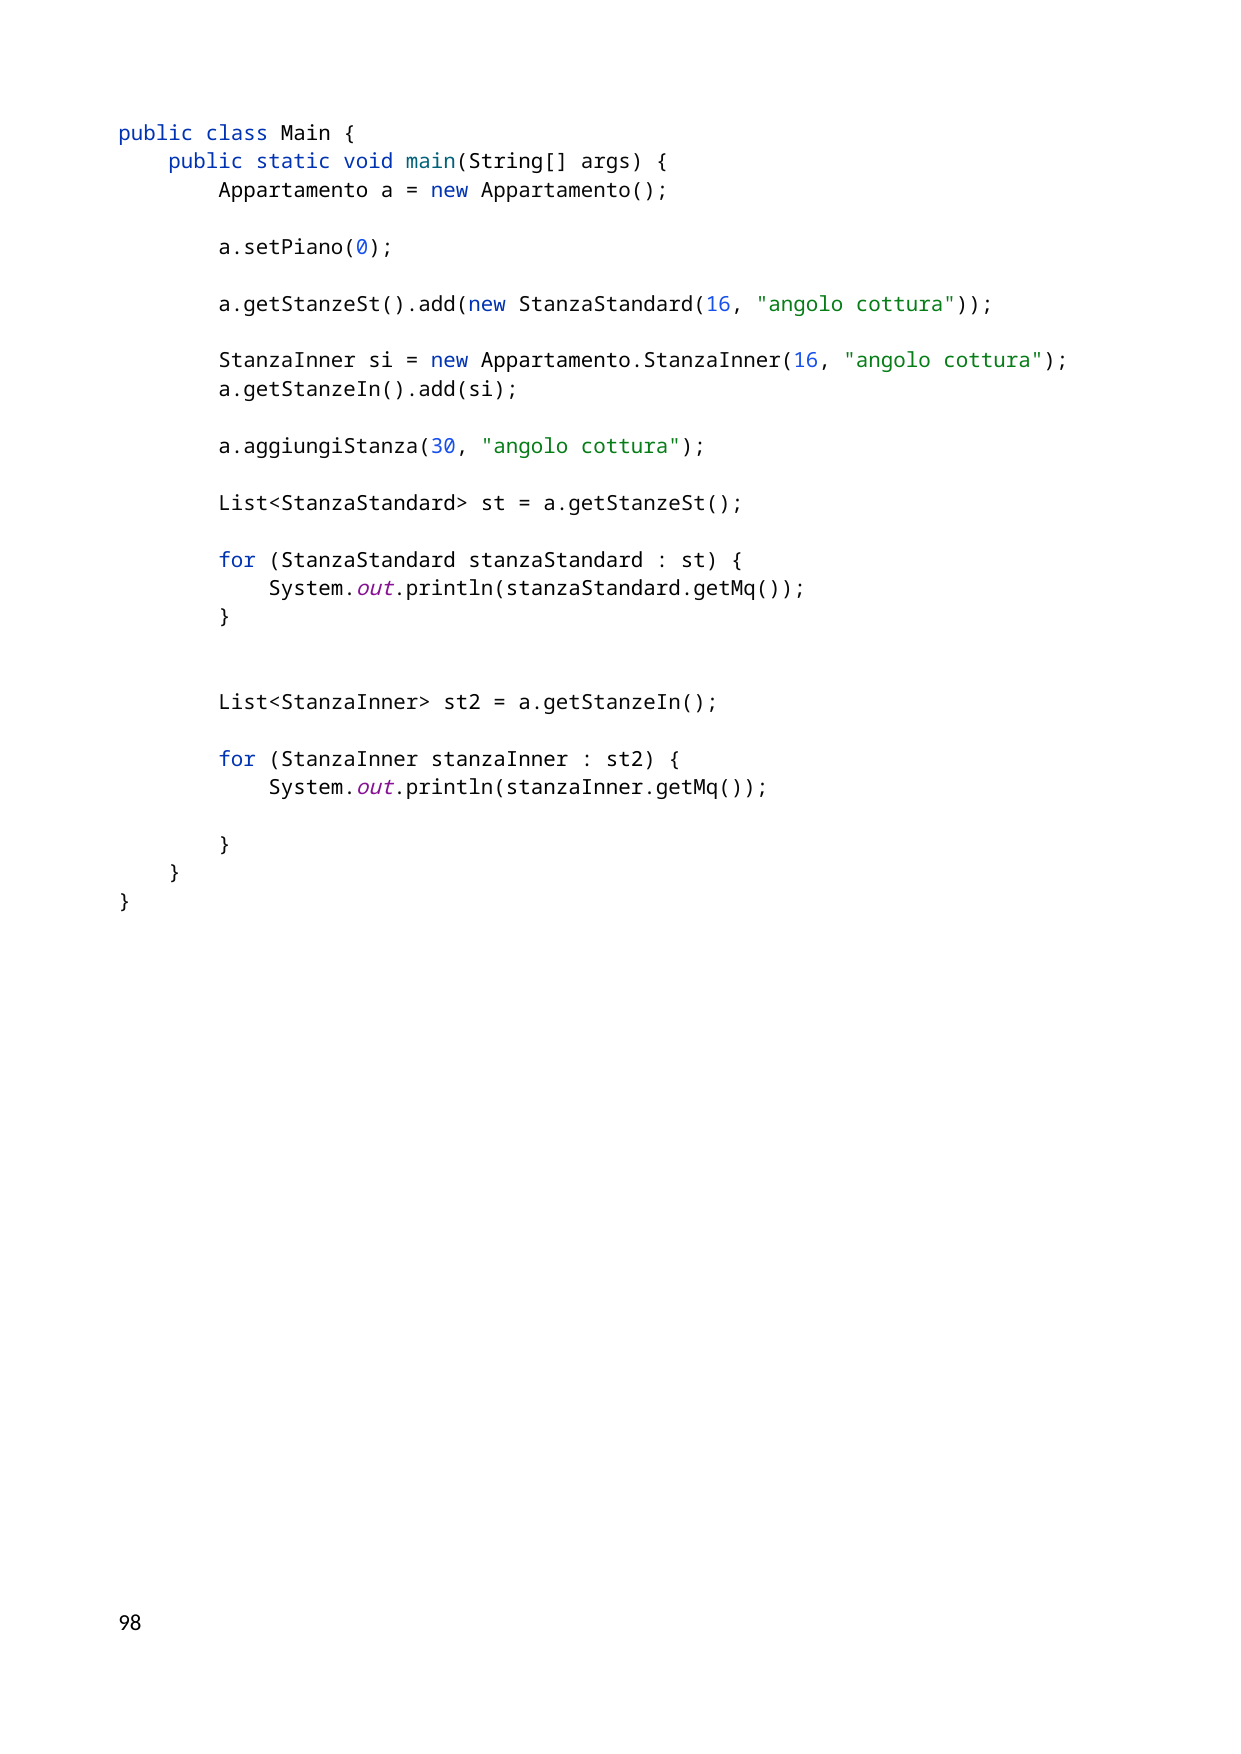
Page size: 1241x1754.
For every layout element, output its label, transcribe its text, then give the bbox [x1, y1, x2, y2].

text public class Main { public static void main(String[] args) { Appartamento a = new Appartamento(); a.setPiano(0); a.getStanzeSt().add(new StanzaStandard(16, "angolo cottura")); StanzaInner si = new Appartamento.StanzaInner(16, "angolo cottura"); a.getStanzeIn().add(si); a.aggiungiStanza(30, "angolo cottura"); List<StanzaStandard> st = a.getStanzeSt(); for (StanzaStandard stanzaStandard : st) { System.out.println(stanzaStandard.getMq()); } List<StanzaInner> st2 = a.getStanzeIn(); for (StanzaInner stanzaInner : st2) { System.out.println(stanzaInner.getMq()); } } } [118, 118, 1122, 914]
